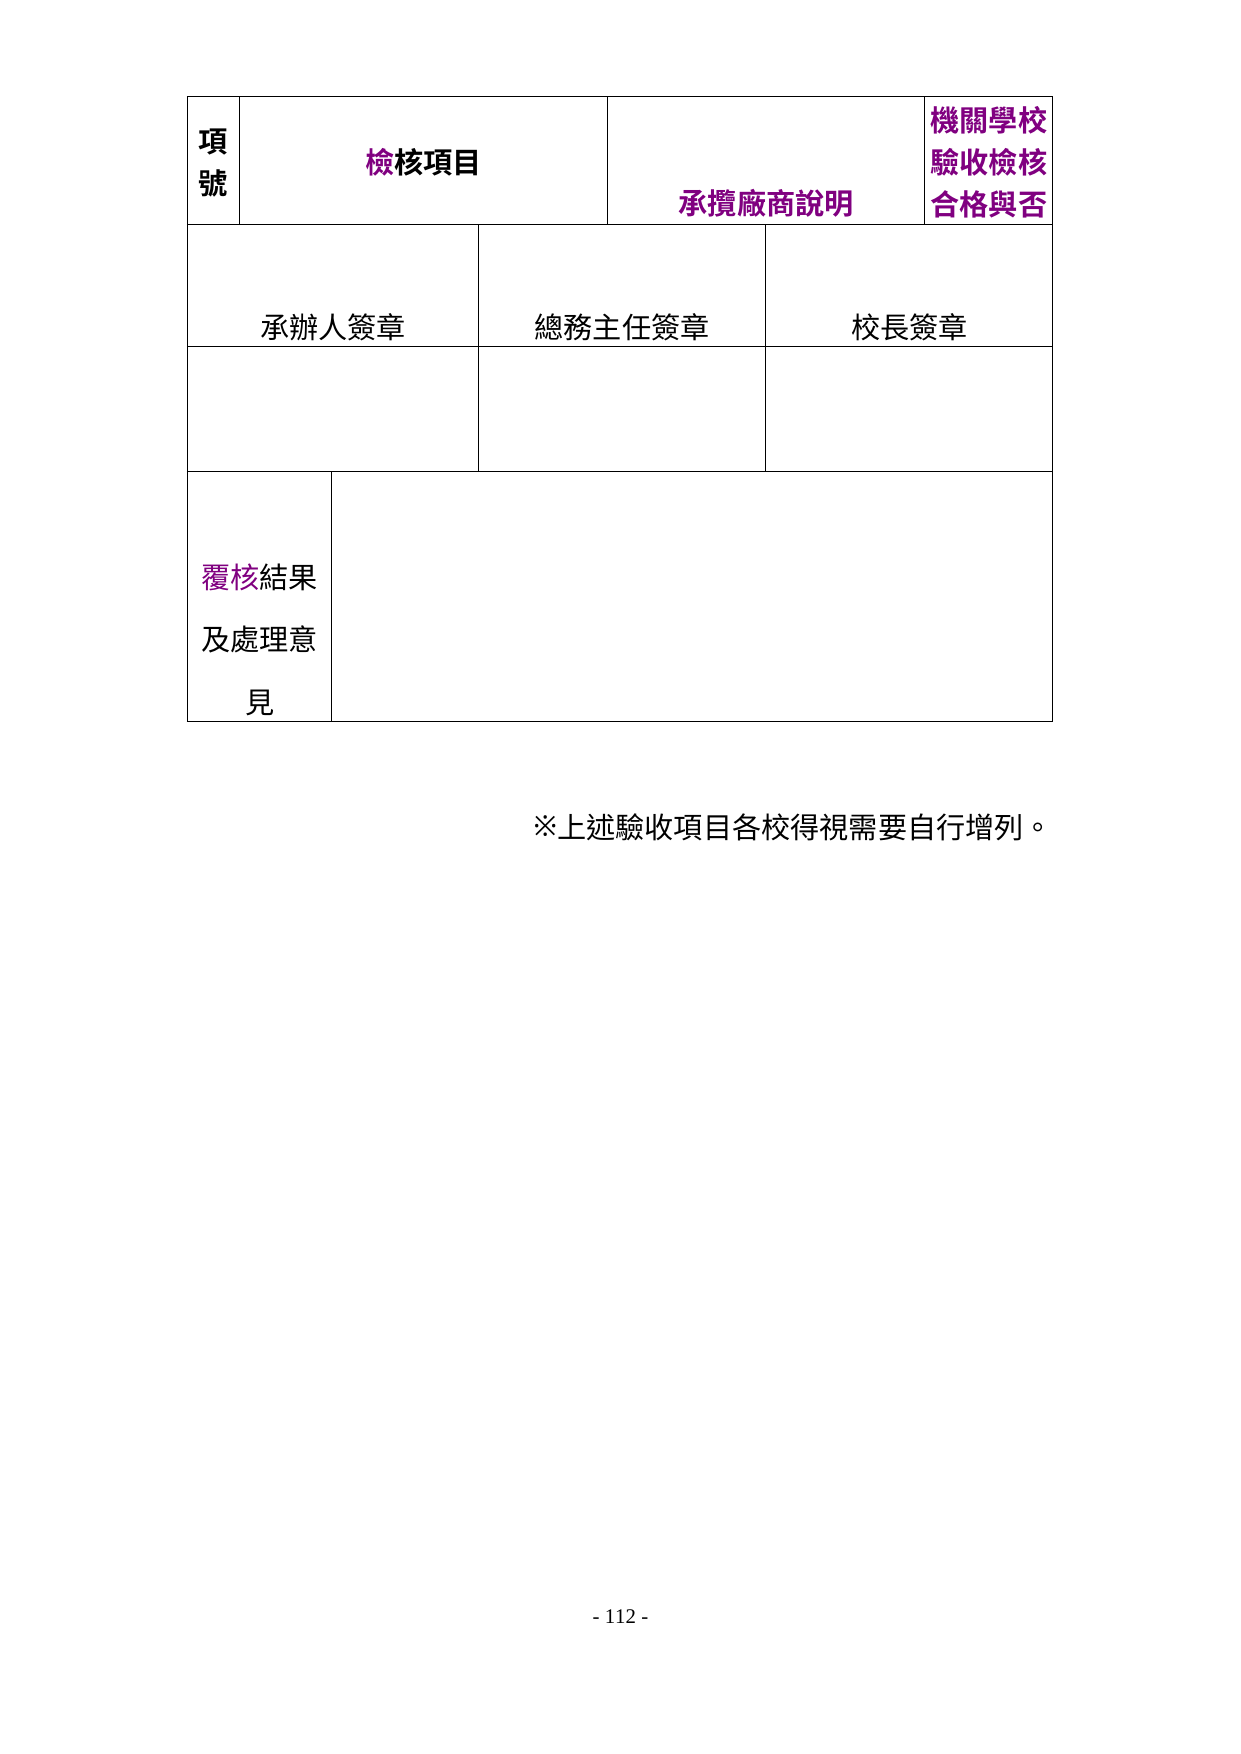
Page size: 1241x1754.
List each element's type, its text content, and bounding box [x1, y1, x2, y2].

table_cell [479, 347, 765, 471]
text ※上述驗收項目各校得視需要自行增列。 [187, 784, 1053, 846]
table_cell 總務主任簽章 [479, 225, 765, 346]
table_header 機關學校驗收檢核 合格與否 [925, 97, 1052, 224]
table_header 項號 [188, 97, 239, 224]
table_cell 覆核結果及處理意見 [188, 472, 331, 721]
table_cell 校長簽章 [766, 225, 1052, 346]
table_cell [188, 347, 478, 471]
table_cell 承辦人簽章 [188, 225, 478, 346]
table_header 承攬廠商說明 [608, 97, 924, 224]
table_header 檢核項目 [240, 97, 607, 224]
table_cell [332, 472, 1052, 721]
table_cell [766, 347, 1052, 471]
